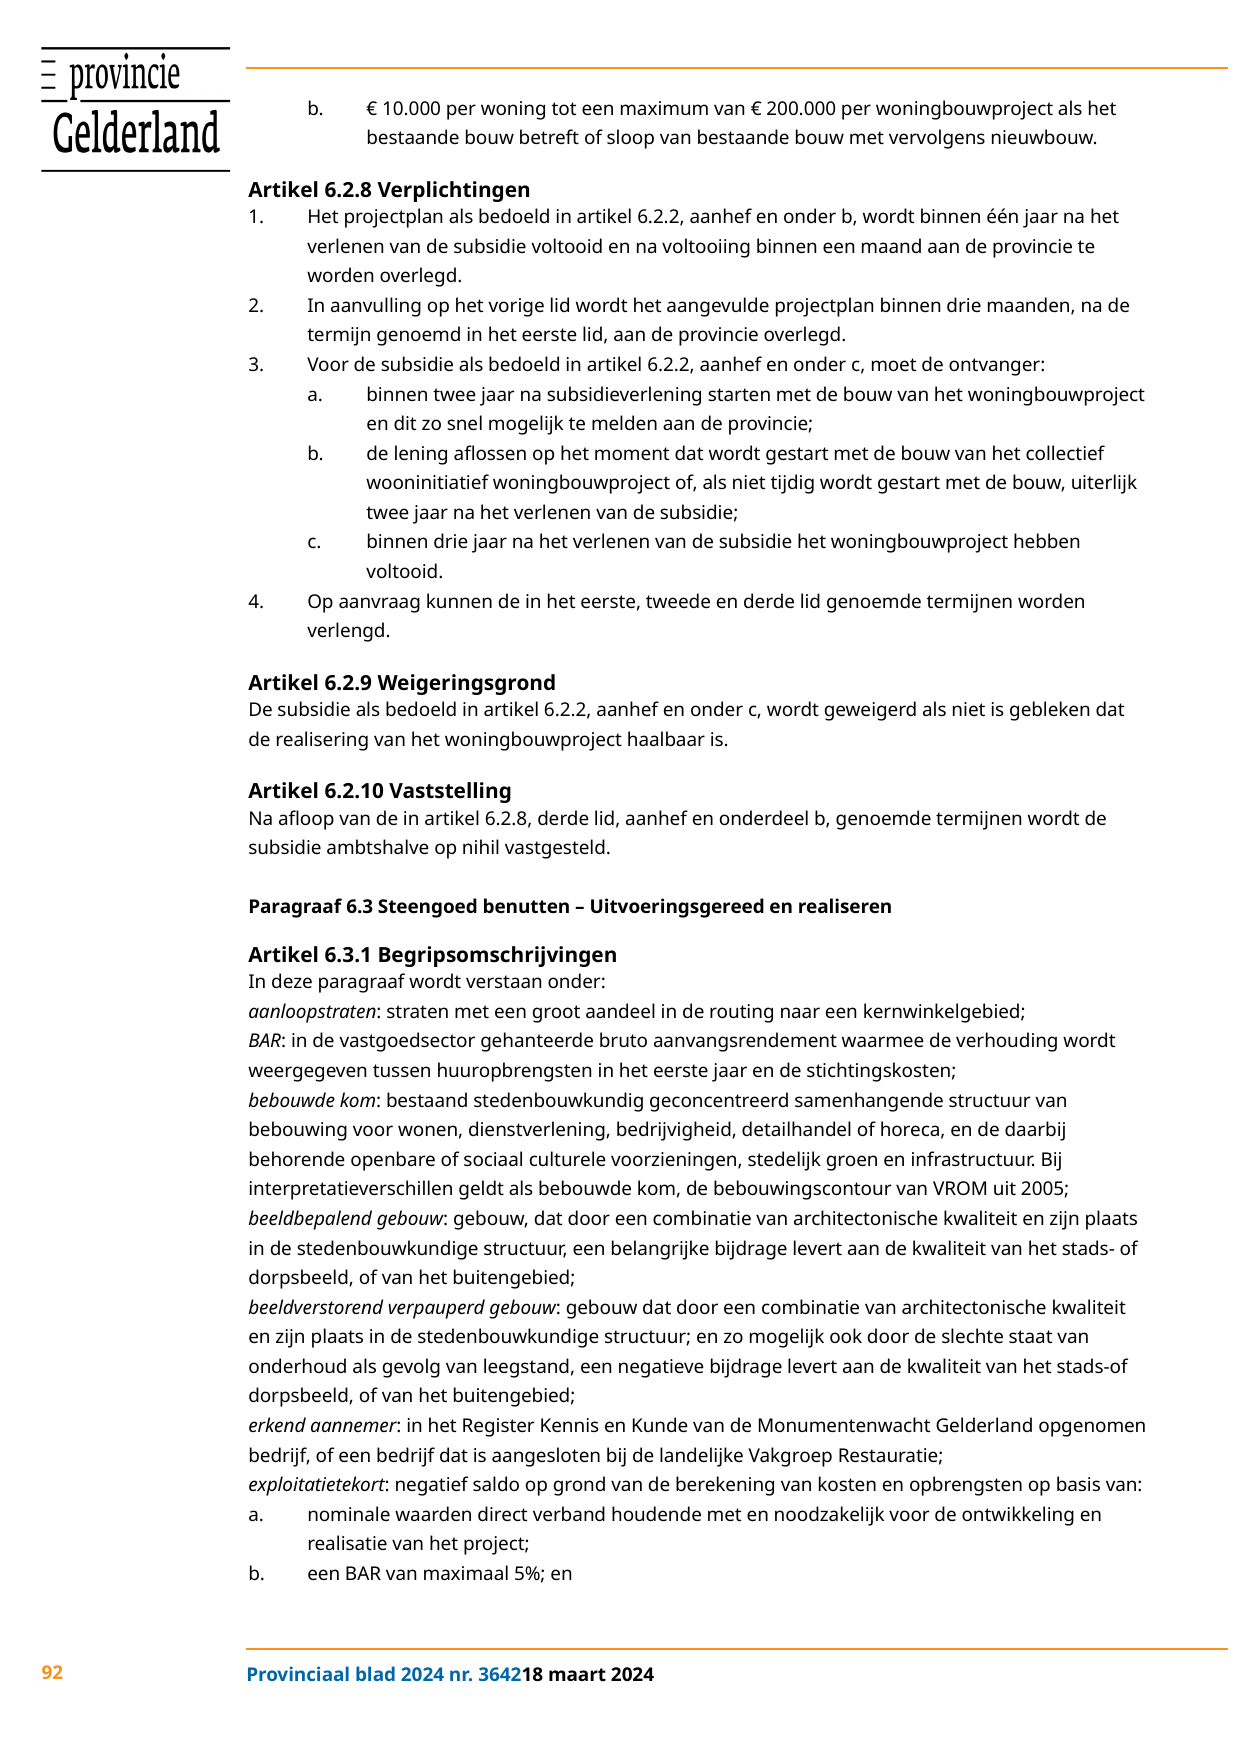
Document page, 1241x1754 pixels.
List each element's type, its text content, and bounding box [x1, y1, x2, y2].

list nominale waarden direct verband houdende met en noodzakelijk voor de ontwikkeling en realisatie van het project; [248, 1501, 1152, 1556]
text De subsidie als bedoeld in artikel 6.2.2, aanhef en onder c, wordt geweigerd als niet is gebleken dat de realisering van het woningbouwproject haalbaar is. [248, 696, 1152, 752]
list Op aanvraag kunnen de in het eerste, tweede en derde lid genoemde termijnen worden verlengd. [248, 588, 1152, 643]
list binnen drie jaar na het verlenen van de subsidie het woningbouwproject hebben voltooid. [307, 529, 1152, 584]
list binnen twee jaar na subsidieverlening starten met de bouw van het woningbouwproject en dit zo snel mogelijk te melden aan de provincie; [307, 381, 1152, 436]
text exploitatietekort: negatief saldo op grond van de berekening van kosten en opbrengsten op basis van: [248, 1471, 1152, 1497]
list een BAR van maximaal 5%; en [248, 1560, 1152, 1586]
list Het projectplan als bedoeld in artikel 6.2.2, aanhef en onder b, wordt binnen één jaar na het verlenen van de subsidie voltooid en na voltooiing binnen een maand aan de provincie te worden overlegd. [248, 203, 1152, 288]
text Paragraaf 6.3 Steengoed benutten – Uitvoeringsgereed en realiseren [248, 893, 1152, 919]
text BAR: in de vastgoedsector gehanteerde bruto aanvangsrendement waarmee de verhouding wordt weergegeven tussen huuropbrengsten in het eerste jaar en de stichtingskosten; [248, 1028, 1152, 1083]
list de lening aflossen op het moment dat wordt gestart met de bouw van het collectief wooninitiatief woningbouwproject of, als niet tijdig wordt gestart met de bouw, uiterlijk twee jaar na het verlenen van de subsidie; [307, 440, 1152, 525]
list In aanvulling op het vorige lid wordt het aangevulde projectplan binnen drie maanden, na de termijn genoemd in het eerste lid, aan de provincie overlegd. [248, 292, 1152, 347]
text In deze paragraaf wordt verstaan onder: [248, 968, 1152, 994]
text beeldverstorend verpauperd gebouw: gebouw dat door een combinatie van architectonische kwaliteit en zijn plaats in de stedenbouwkundige structuur; en zo mogelijk ook door de slechte staat van onderhoud als gevolg van leegstand, een negatieve bijdrage levert aan de kwaliteit van het stads-of dorpsbeeld, of van het buitengebied; [248, 1294, 1152, 1408]
text Artikel 6.2.10 Vaststelling [248, 776, 1152, 805]
text erkend aannemer: in het Register Kennis en Kunde van de Monumentenwacht Gelderland opgenomen bedrijf, of een bedrijf dat is aangesloten bij de landelijke Vakgroep Restauratie; [248, 1412, 1152, 1467]
text Artikel 6.3.1 Begripsomschrijvingen [248, 940, 1152, 968]
text beeldbepalend gebouw: gebouw, dat door een combinatie van architectonische kwaliteit en zijn plaats in de stedenbouwkundige structuur, een belangrijke bijdrage levert aan de kwaliteit van het stads- of dorpsbeeld, of van het buitengebied; [248, 1205, 1152, 1290]
text Na afloop van de in artikel 6.2.8, derde lid, aanhef en onderdeel b, genoemde termijnen wordt de subsidie ambtshalve op nihil vastgesteld. [248, 805, 1152, 860]
picture [41, 47, 231, 172]
text aanloopstraten: straten met een groot aandeel in de routing naar een kernwinkelgebied; [248, 998, 1152, 1024]
list Voor de subsidie als bedoeld in artikel 6.2.2, aanhef en onder c, moet de ontvanger: [248, 351, 1152, 377]
list € 10.000 per woning tot een maximum van € 200.000 per woningbouwproject als het bestaande bouw betreft of sloop van bestaande bouw met vervolgens nieuwbouw. [307, 95, 1152, 150]
text bebouwde kom: bestaand stedenbouwkundig geconcentreerd samenhangende structuur van bebouwing voor wonen, dienstverlening, bedrijvigheid, detailhandel of horeca, en de daarbij behorende openbare of sociaal culturele voorzieningen, stedelijk groen en infrastructuur. Bij interpretatieverschillen geldt als bebouwde kom, de bebouwingscontour van VROM uit 2005; [248, 1087, 1152, 1201]
text Artikel 6.2.8 Verplichtingen [248, 175, 1152, 203]
text Artikel 6.2.9 Weigeringsgrond [248, 668, 1152, 696]
